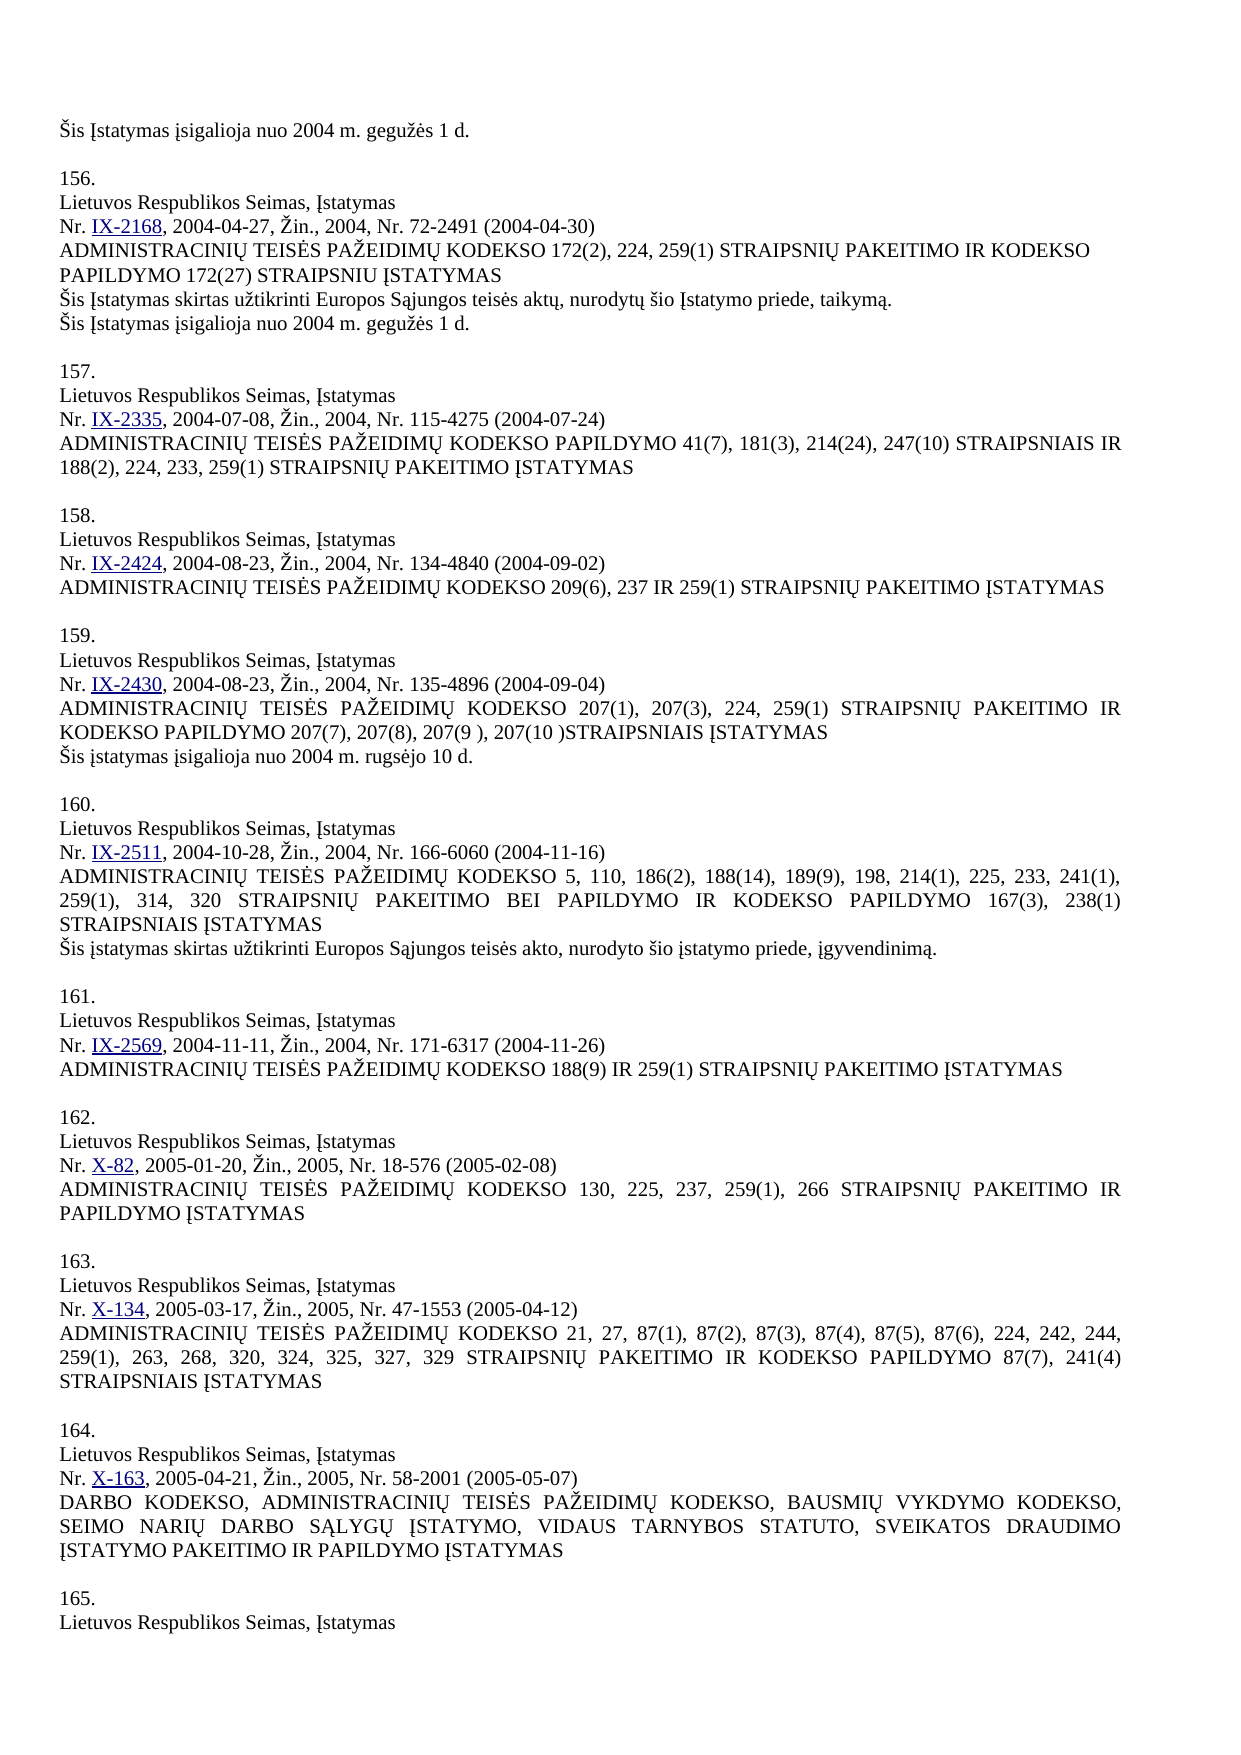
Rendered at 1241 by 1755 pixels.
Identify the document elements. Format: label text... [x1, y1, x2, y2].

text Lietuvos Respublikos Seimas, Įstatymas [59, 816, 1122, 840]
text Lietuvos Respublikos Seimas, Įstatymas [59, 527, 1122, 551]
text ADMINISTRACINIŲ TEISĖS PAŽEIDIMŲ KODEKSO 5, 110, 186(2), 188(14), 189(9), 198, 214(1), 225, 233, 241(1), 259(1), 314, 320 STRAIPSNIŲ PAKEITIMO BEI PAPILDYMO IR KODEKSO PAPILDYMO 167(3), 238(1) STRAIPSNIAIS ĮSTATYMAS [59, 864, 1122, 936]
text ADMINISTRACINIŲ TEISĖS PAŽEIDIMŲ KODEKSO PAPILDYMO 41(7), 181(3), 214(24), 247(10) STRAIPSNIAIS IR 188(2), 224, 233, 259(1) STRAIPSNIŲ PAKEITIMO ĮSTATYMAS [59, 431, 1122, 479]
text Nr. IX-2424, 2004-08-23, Žin., 2004, Nr. 134-4840 (2004-09-02) [59, 551, 1122, 575]
text ADMINISTRACINIŲ TEISĖS PAŽEIDIMŲ KODEKSO 21, 27, 87(1), 87(2), 87(3), 87(4), 87(5), 87(6), 224, 242, 244, 259(1), 263, 268, 320, 324, 325, 327, 329 STRAIPSNIŲ PAKEITIMO IR KODEKSO PAPILDYMO 87(7), 241(4) STRAIPSNIAIS ĮSTATYMAS [59, 1321, 1122, 1393]
text ADMINISTRACINIŲ TEISĖS PAŽEIDIMŲ KODEKSO 130, 225, 237, 259(1), 266 STRAIPSNIŲ PAKEITIMO IR PAPILDYMO ĮSTATYMAS [59, 1177, 1122, 1225]
text 156. [59, 166, 1122, 190]
text 161. [59, 984, 1122, 1008]
text Lietuvos Respublikos Seimas, Įstatymas [59, 1610, 1122, 1634]
text ADMINISTRACINIŲ TEISĖS PAŽEIDIMŲ KODEKSO 209(6), 237 IR 259(1) STRAIPSNIŲ PAKEITIMO ĮSTATYMAS [59, 575, 1122, 599]
text Šis Įstatymas skirtas užtikrinti Europos Sąjungos teisės aktų, nurodytų šio Įstatymo priede, taikymą. [59, 287, 1122, 311]
text Lietuvos Respublikos Seimas, Įstatymas [59, 383, 1122, 407]
text Nr. IX-2511, 2004-10-28, Žin., 2004, Nr. 166-6060 (2004-11-16) [59, 840, 1122, 864]
text 160. [59, 792, 1122, 816]
text 164. [59, 1417, 1122, 1442]
text ADMINISTRACINIŲ TEISĖS PAŽEIDIMŲ KODEKSO 207(1), 207(3), 224, 259(1) STRAIPSNIŲ PAKEITIMO IR KODEKSO PAPILDYMO 207(7), 207(8), 207(9 ), 207(10 )STRAIPSNIAIS ĮSTATYMAS [59, 696, 1122, 744]
text Lietuvos Respublikos Seimas, Įstatymas [59, 647, 1122, 672]
text 158. [59, 503, 1122, 527]
text Lietuvos Respublikos Seimas, Įstatymas [59, 1273, 1122, 1297]
text Lietuvos Respublikos Seimas, Įstatymas [59, 1008, 1122, 1032]
text Nr. IX-2168, 2004-04-27, Žin., 2004, Nr. 72-2491 (2004-04-30) [59, 214, 1122, 238]
text Nr. IX-2335, 2004-07-08, Žin., 2004, Nr. 115-4275 (2004-07-24) [59, 407, 1122, 431]
text Nr. X-163, 2005-04-21, Žin., 2005, Nr. 58-2001 (2005-05-07) [59, 1466, 1122, 1490]
text Nr. X-82, 2005-01-20, Žin., 2005, Nr. 18-576 (2005-02-08) [59, 1153, 1122, 1177]
text Šis įstatymas skirtas užtikrinti Europos Sąjungos teisės akto, nurodyto šio įstatymo priede, įgyvendinimą. [59, 936, 1122, 960]
text 157. [59, 359, 1122, 383]
text Šis Įstatymas įsigalioja nuo 2004 m. gegužės 1 d. [59, 118, 1122, 142]
text Nr. IX-2569, 2004-11-11, Žin., 2004, Nr. 171-6317 (2004-11-26) [59, 1032, 1122, 1057]
text ADMINISTRACINIŲ TEISĖS PAŽEIDIMŲ KODEKSO 172(2), 224, 259(1) STRAIPSNIŲ PAKEITIMO IR KODEKSO PAPILDYMO 172(27) STRAIPSNIU ĮSTATYMAS [59, 238, 1122, 287]
text Lietuvos Respublikos Seimas, Įstatymas [59, 1129, 1122, 1153]
text 159. [59, 623, 1122, 647]
text Nr. X-134, 2005-03-17, Žin., 2005, Nr. 47-1553 (2005-04-12) [59, 1297, 1122, 1321]
text 162. [59, 1105, 1122, 1129]
text Šis įstatymas įsigalioja nuo 2004 m. rugsėjo 10 d. [59, 744, 1122, 768]
text Šis Įstatymas įsigalioja nuo 2004 m. gegužės 1 d. [59, 311, 1122, 335]
text Lietuvos Respublikos Seimas, Įstatymas [59, 190, 1122, 214]
text DARBO KODEKSO, ADMINISTRACINIŲ TEISĖS PAŽEIDIMŲ KODEKSO, BAUSMIŲ VYKDYMO KODEKSO, SEIMO NARIŲ DARBO SĄLYGŲ ĮSTATYMO, VIDAUS TARNYBOS STATUTO, SVEIKATOS DRAUDIMO ĮSTATYMO PAKEITIMO IR PAPILDYMO ĮSTATYMAS [59, 1490, 1122, 1562]
text Nr. IX-2430, 2004-08-23, Žin., 2004, Nr. 135-4896 (2004-09-04) [59, 672, 1122, 696]
text 165. [59, 1586, 1122, 1610]
text Lietuvos Respublikos Seimas, Įstatymas [59, 1442, 1122, 1466]
text ADMINISTRACINIŲ TEISĖS PAŽEIDIMŲ KODEKSO 188(9) IR 259(1) STRAIPSNIŲ PAKEITIMO ĮSTATYMAS [59, 1057, 1122, 1081]
text 163. [59, 1249, 1122, 1273]
